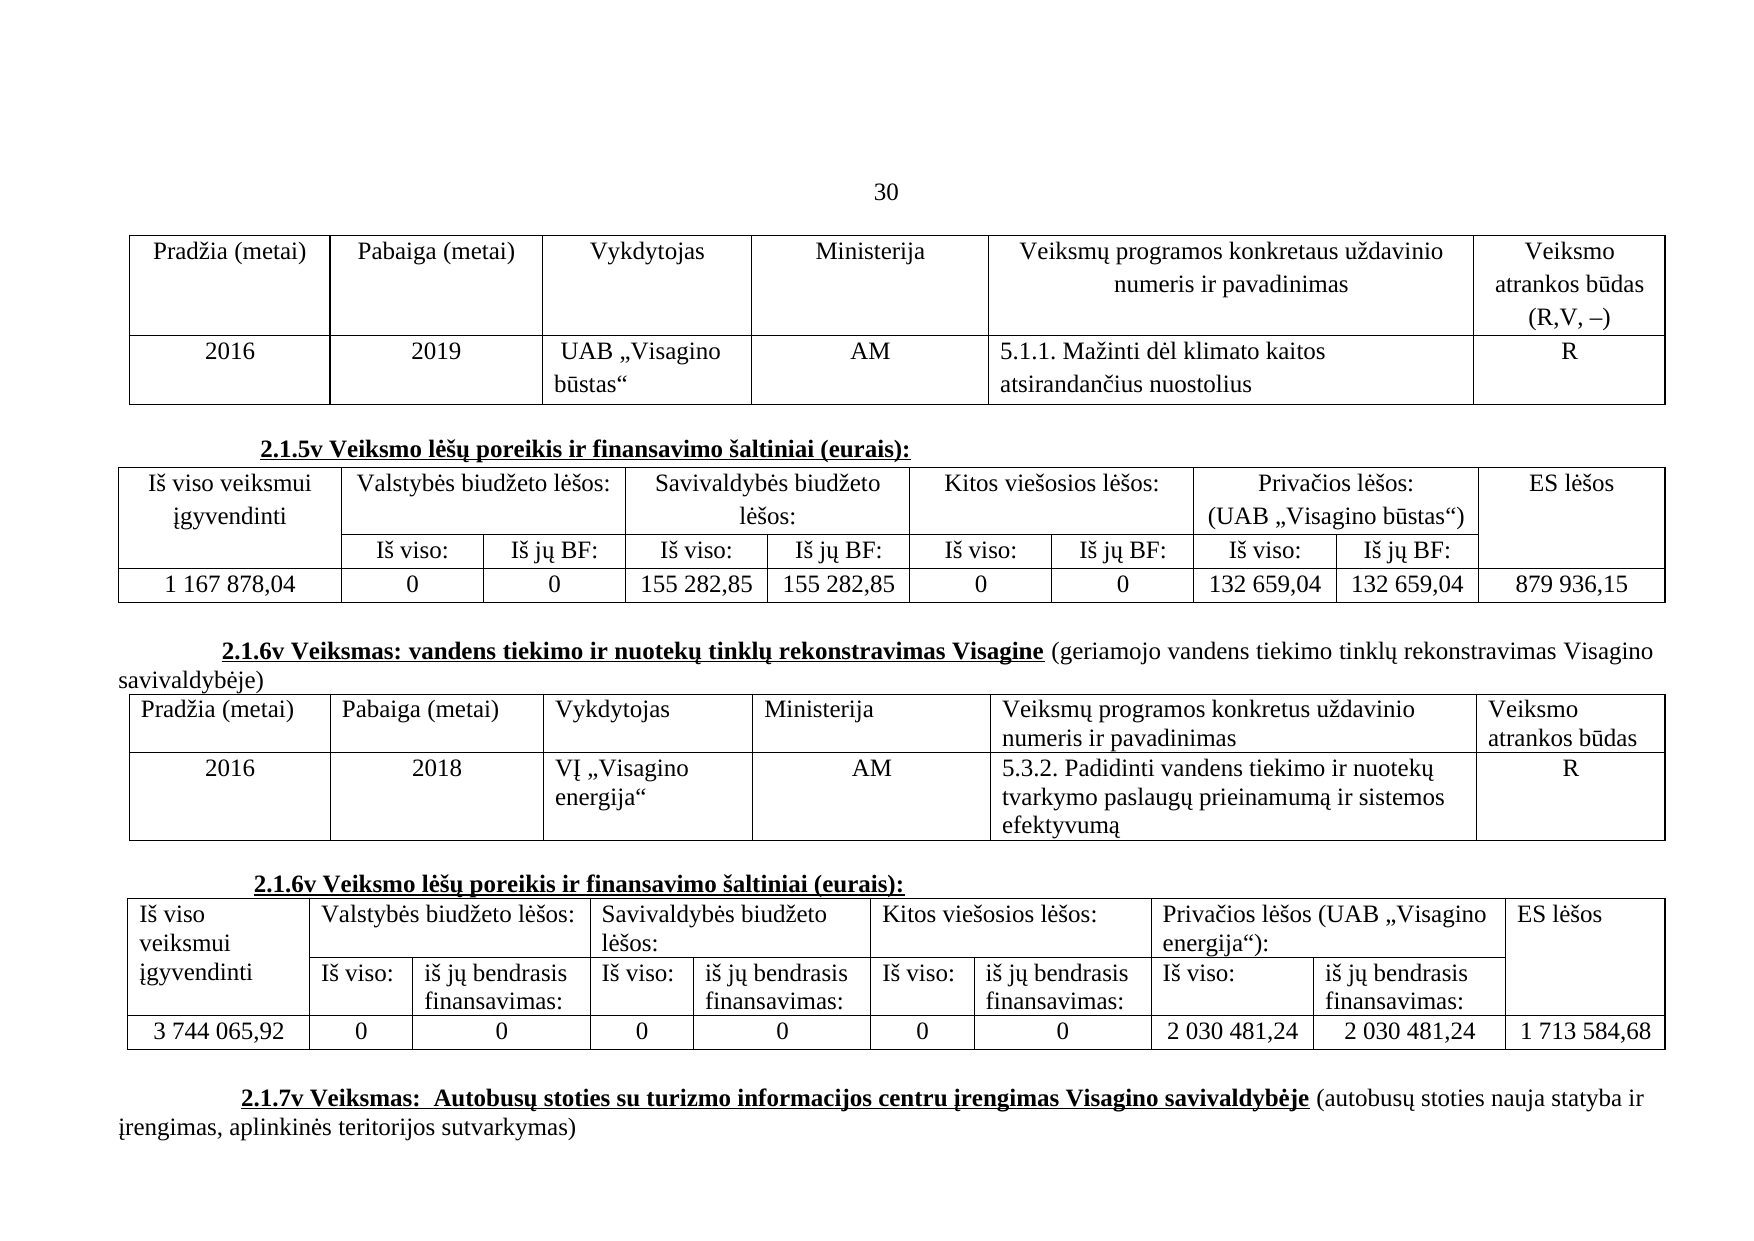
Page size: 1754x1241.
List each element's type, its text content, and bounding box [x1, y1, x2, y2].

table_header Ministerija [752, 236, 988, 335]
table_header Pabaiga (metai) [331, 695, 543, 752]
table_cell 2 030 481,24 [1314, 1016, 1505, 1049]
table_cell 0 [975, 1016, 1151, 1049]
table_header Pabaiga (metai) [331, 236, 542, 335]
table_cell 132 659,04 [1194, 569, 1336, 602]
table_cell 0 [413, 1016, 590, 1049]
table_cell 132 659,04 [1337, 569, 1478, 602]
table_cell VĮ „Visagino energija“ [544, 753, 752, 839]
table_cell 0 [591, 1016, 693, 1049]
table_cell 5.1.1. Mažinti dėl klimato kaitos atsirandančius nuostolius [989, 336, 1473, 404]
table_cell R [1477, 753, 1664, 839]
table_cell Iš jų BF: [1052, 535, 1193, 568]
table_cell 155 282,85 [626, 569, 767, 602]
table_cell iš jų bendrasis finansavimas: [975, 958, 1151, 1015]
table_header Veiksmų programos konkretus uždavinio numeris ir pavadinimas [991, 695, 1476, 752]
table_cell Iš viso: [342, 535, 483, 568]
table_header Savivaldybės biudžeto lėšos: [591, 899, 870, 957]
table_header ES lėšos [1479, 468, 1664, 568]
table_cell 3 744 065,92 [128, 1016, 309, 1049]
table_header Pradžia (metai) [130, 695, 330, 752]
table_cell Iš viso: [1194, 535, 1336, 568]
table_header Veiksmų programos konkretaus uždavinio numeris ir pavadinimas [989, 236, 1473, 335]
table_cell Iš viso: [1152, 958, 1313, 1015]
table_cell 2 030 481,24 [1152, 1016, 1313, 1049]
table_cell UAB „Visagino būstas“ [543, 336, 751, 404]
text 2.1.6v Veiksmas: vandens tiekimo ir nuotekų tinklų rekonstravimas Visagine (geriamojo vandens tiekimo tinklų rekonstravimas Visagino savivaldybėje) [118, 636, 1654, 693]
text 2.1.6v Veiksmo lėšų poreikis ir finansavimo šaltiniai (eurais): [118, 869, 1654, 898]
table_cell Iš viso: [910, 535, 1051, 568]
table_header Iš viso veiksmui įgyvendinti [119, 468, 341, 568]
table_header Ministerija [753, 695, 990, 752]
table_cell iš jų bendrasis finansavimas: [1314, 958, 1505, 1015]
table_header Savivaldybės biudžeto lėšos: [626, 468, 909, 534]
table_header Vykdytojas [543, 236, 751, 335]
table_cell 5.3.2. Padidinti vandens tiekimo ir nuotekų tvarkymo paslaugų prieinamumą ir sistemos efektyvumą [991, 753, 1476, 839]
table_header Pradžia (metai) [130, 236, 329, 335]
table_header Privačios lėšos: (UAB „Visagino būstas“) [1194, 468, 1478, 534]
table_cell iš jų bendrasis finansavimas: [413, 958, 590, 1015]
table_header Iš viso veiksmui įgyvendinti [128, 899, 309, 1015]
text 2.1.7v Veiksmas: Autobusų stoties su turizmo informacijos centru įrengimas Visagino savivaldybėje (autobusų stoties nauja statyba ir įrengimas, aplinkinės teritorijos sutvarkymas) [118, 1083, 1654, 1140]
table_cell Iš jų BF: [768, 535, 909, 568]
table_header Veiksmo atrankos būdas (R,V, –) [1474, 236, 1664, 335]
table_cell 0 [342, 569, 483, 602]
table_cell 0 [694, 1016, 870, 1049]
table_cell R [1474, 336, 1664, 404]
table_cell 2016 [130, 753, 330, 839]
table_cell iš jų bendrasis finansavimas: [694, 958, 870, 1015]
table_cell 1 167 878,04 [119, 569, 341, 602]
table_header Privačios lėšos (UAB „Visagino energija“): [1152, 899, 1505, 957]
table_cell Iš jų BF: [1337, 535, 1478, 568]
table_cell Iš jų BF: [484, 535, 625, 568]
table_cell 0 [1052, 569, 1193, 602]
table_cell Iš viso: [310, 958, 412, 1015]
table_cell 1 713 584,68 [1506, 1016, 1664, 1049]
table_header Kitos viešosios lėšos: [910, 468, 1193, 534]
table_cell 0 [871, 1016, 974, 1049]
table_cell 2018 [331, 753, 543, 839]
table_cell 2016 [130, 336, 329, 404]
table_cell 155 282,85 [768, 569, 909, 602]
text 2.1.5v Veiksmo lėšų poreikis ir finansavimo šaltiniai (eurais): [118, 434, 1654, 462]
table_cell 0 [910, 569, 1051, 602]
table_header Vykdytojas [544, 695, 752, 752]
table_header Kitos viešosios lėšos: [871, 899, 1151, 957]
table_header Valstybės biudžeto lėšos: [342, 468, 625, 534]
table_cell 0 [310, 1016, 412, 1049]
table_header Valstybės biudžeto lėšos: [310, 899, 590, 957]
table_cell Iš viso: [871, 958, 974, 1015]
table_cell 0 [484, 569, 625, 602]
table_cell Iš viso: [591, 958, 693, 1015]
table_header ES lėšos [1506, 899, 1664, 1015]
table_cell 879 936,15 [1479, 569, 1664, 602]
table_cell AM [753, 753, 990, 839]
table_cell AM [752, 336, 988, 404]
table_cell Iš viso: [626, 535, 767, 568]
table_header Veiksmo atrankos būdas [1477, 695, 1664, 752]
table_cell 2019 [331, 336, 542, 404]
